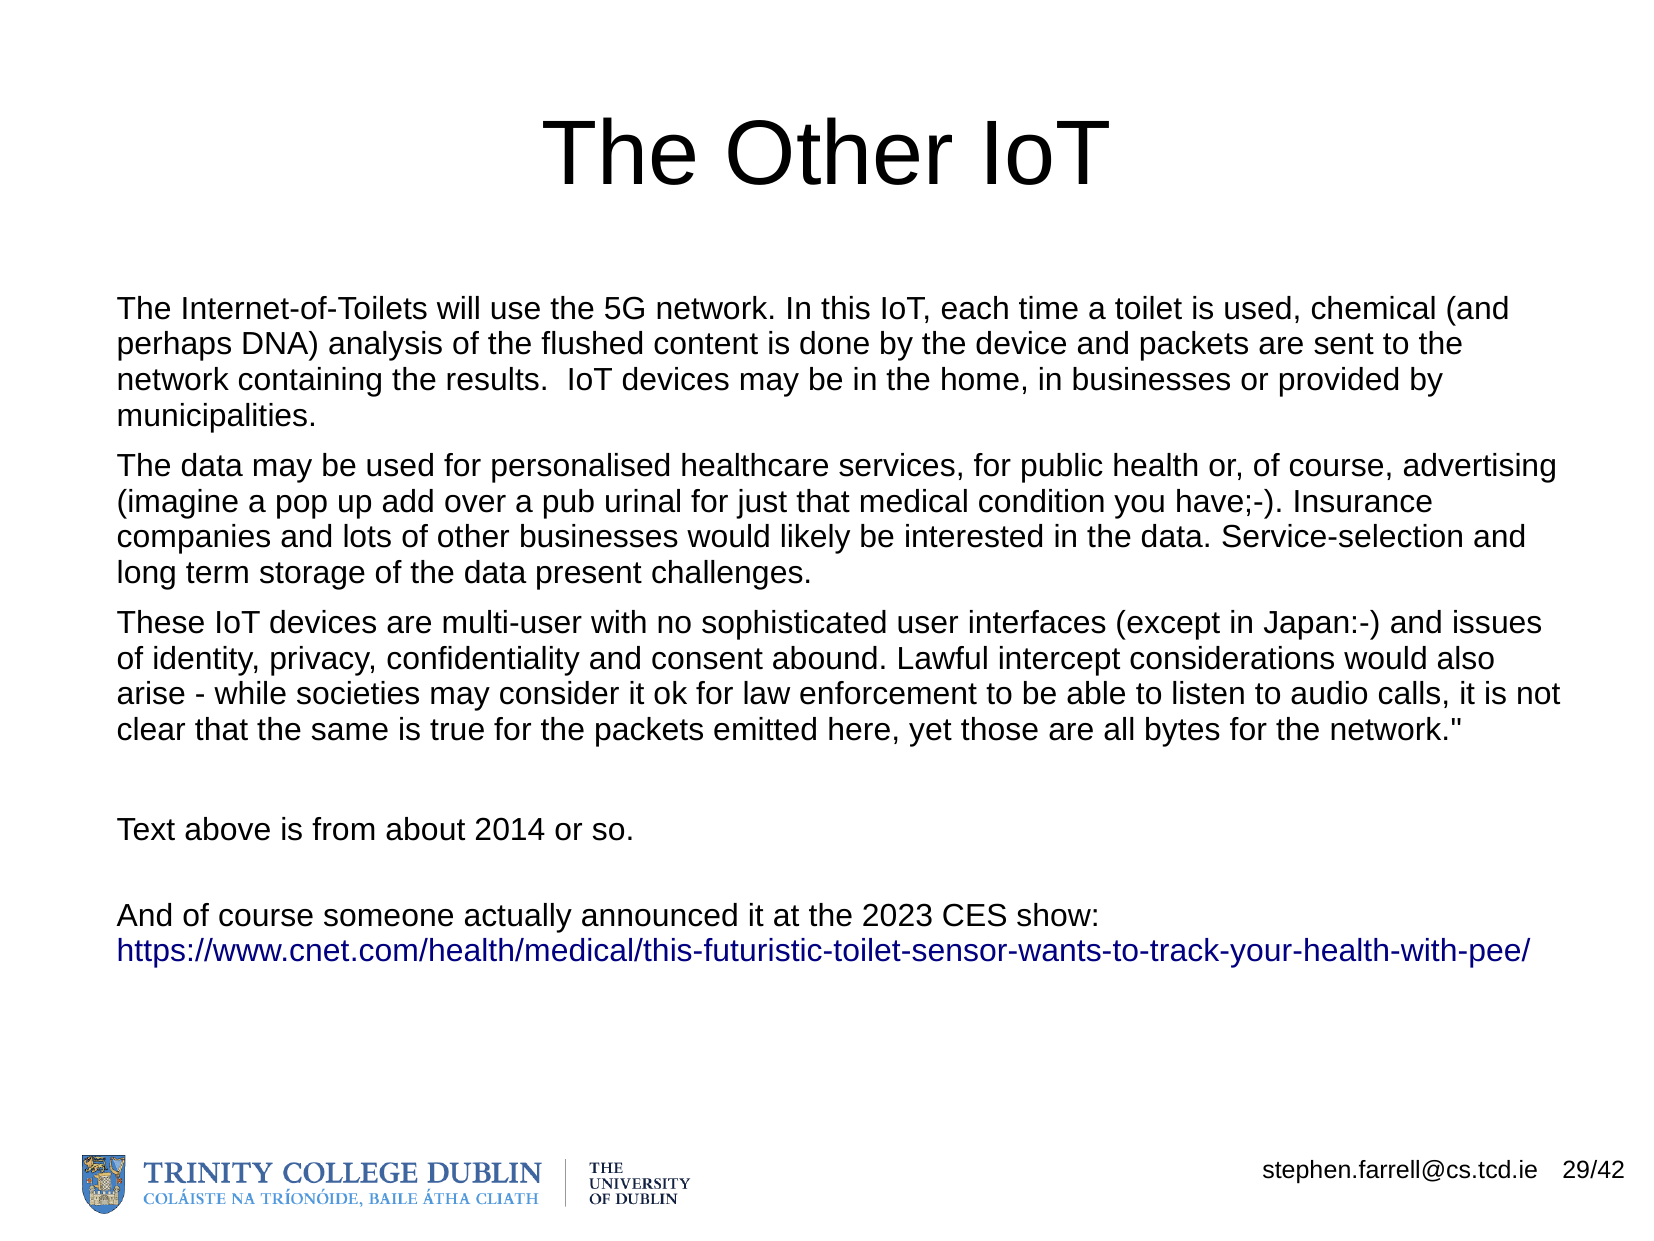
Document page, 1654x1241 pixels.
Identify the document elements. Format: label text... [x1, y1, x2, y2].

picture [82, 1155, 694, 1214]
list The Internet-of-Toilets will use the 5G network. In this IoT, each time a toilet is used, chemical (and perhaps DNA) analysis of the flushed content is done by the device and packets are sent to the network containing the results. IoT devices may be in the home, in businesses or provided by municipalities. The data may be used for personalised healthcare services, for public health or, of course, advertising (imagine a pop up add over a pub urinal for just that medical condition you have;-). Insurance companies and lots of other businesses would likely be interested in the data. Service-selection and long term storage of the data present challenges. These IoT devices are multi-user with no sophisticated user interfaces (except in Japan:-) and issues of identity, privacy, confidentiality and consent abound. Lawful intercept considerations would also arise - while societies may consider it ok for law enforcement to be able to listen to audio calls, it is not clear that the same is true for the packets emitted here, yet those are all bytes for the network." Text above is from about 2014 or so. And of course someone actually announced it at the 2023 CES show: https://www.cnet.com/health/medical/this-futuristic-toilet-sensor-wants-to-track-your-health-with-pee/ [82, 290, 1571, 1010]
title The Other IoT [82, 49, 1571, 257]
